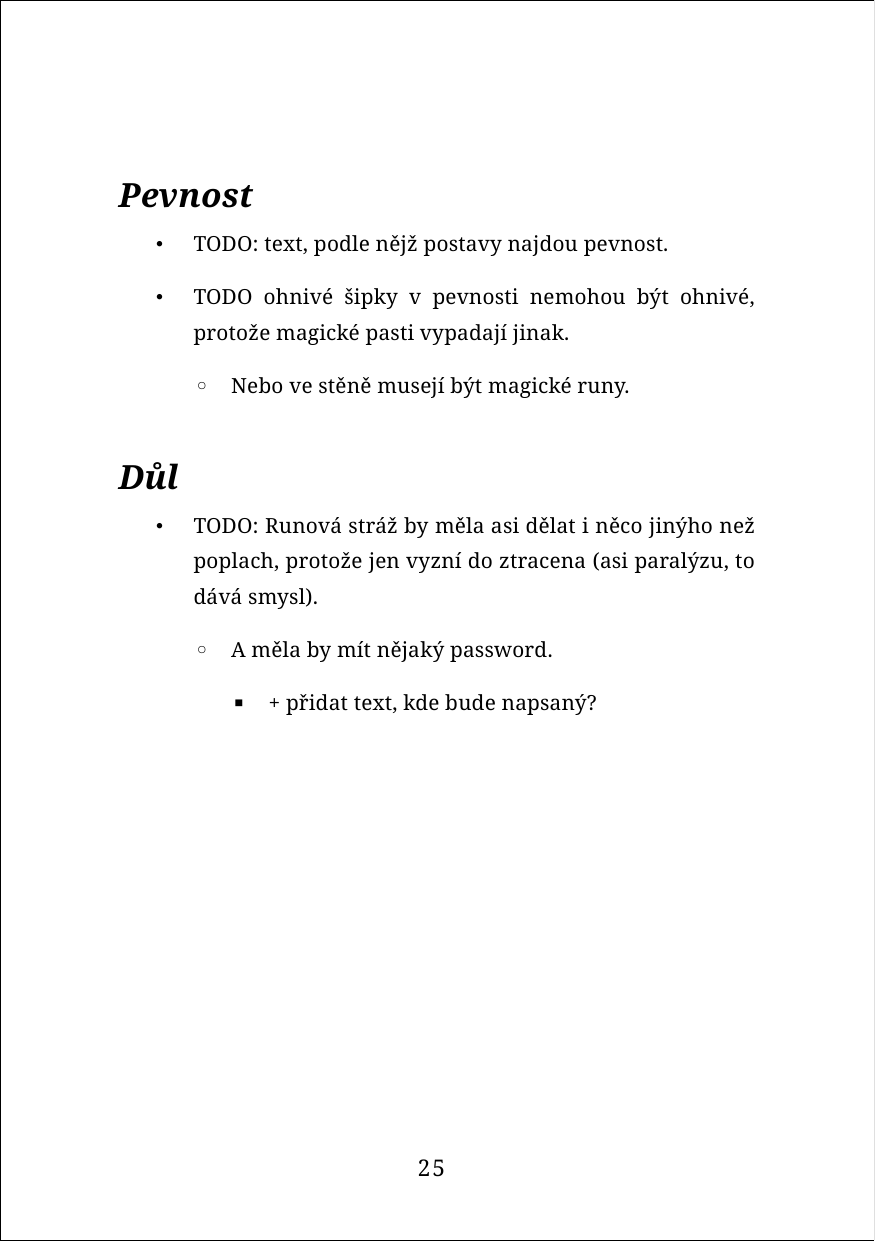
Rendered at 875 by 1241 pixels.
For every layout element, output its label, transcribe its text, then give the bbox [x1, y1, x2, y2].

subtitle Pevnost [118, 172, 756, 217]
list Nebo ve stěně musejí být magické runy. [193, 371, 756, 399]
list A měla by mít nějaký password. [193, 635, 756, 664]
subtitle Důl [118, 454, 756, 499]
list + přidat text, kde bude napsaný? [231, 688, 756, 717]
list TODO: Runová stráž by měla asi dělat i něco jinýho než poplach, protože jen vyzní do ztracena (asi paralýzu, to dává smysl). [156, 511, 756, 610]
list TODO: text, podle nějž postavy najdou pevnost. [156, 229, 756, 257]
list TODO ohnivé šipky v pevnosti nemohou být ohnivé, protože magické pasti vypadají jinak. [156, 282, 756, 346]
